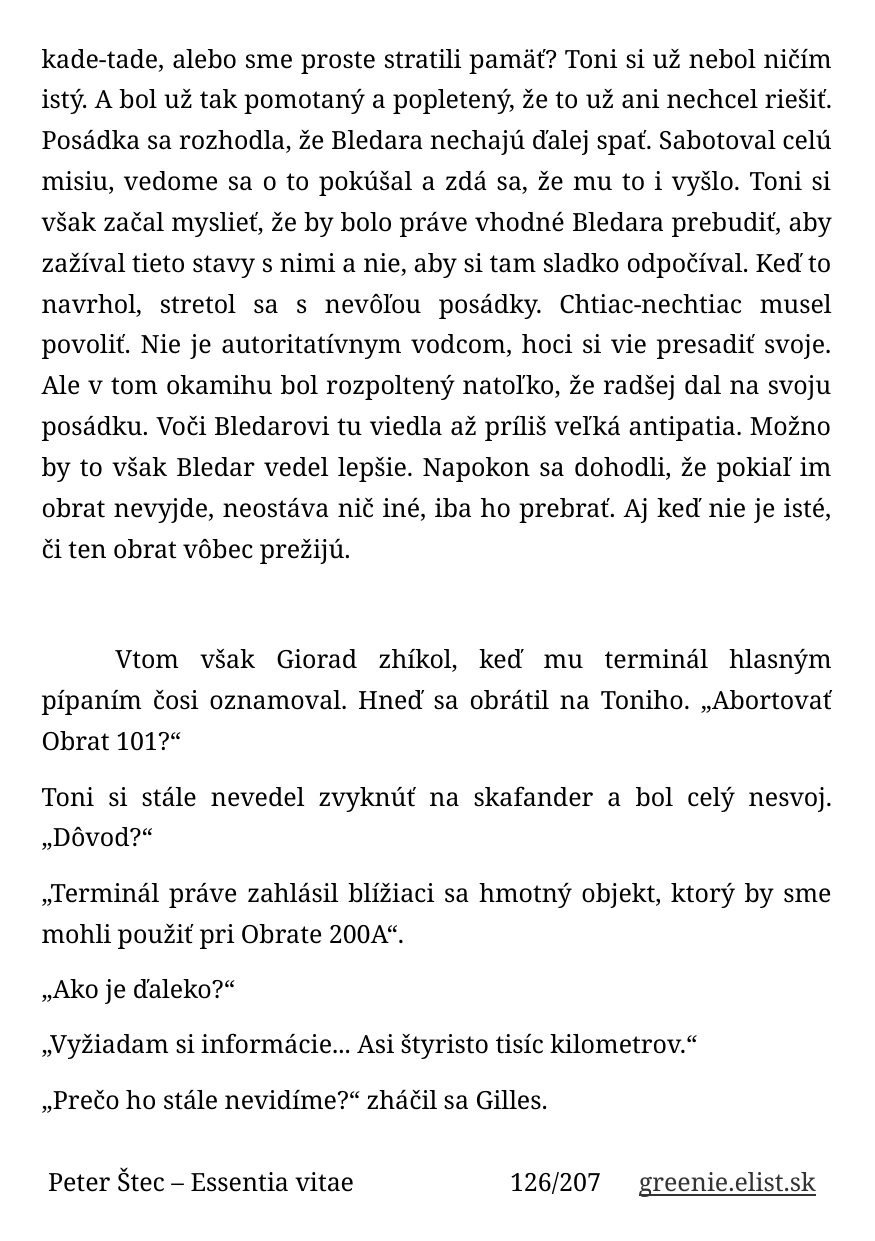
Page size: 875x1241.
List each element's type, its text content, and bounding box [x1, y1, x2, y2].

text „Terminál práve zahlásil blížiaci sa hmotný objekt, ktorý by sme mohli použiť pri Obrate 200A“. [41, 876, 833, 950]
text kade-tade, alebo sme proste stratili pamäť? Toni si už nebol ničím istý. A bol už tak pomotaný a popletený, že to už ani nechcel riešiť. Posádka sa rozhodla, že Bledara nechajú ďalej spať. Sabotoval celú misiu, vedome sa o to pokúšal a zdá sa, že mu to i vyšlo. Toni si však začal myslieť, že by bolo práve vhodné Bledara prebudiť, aby zažíval tieto stavy s nimi a nie, aby si tam sladko odpočíval. Keď to navrhol, stretol sa s nevôľou posádky. Chtiac-nechtiac musel povoliť. Nie je autoritatívnym vodcom, hoci si vie presadiť svoje. Ale v tom okamihu bol rozpoltený natoľko, že radšej dal na svoju posádku. Voči Bledarovi tu viedla až príliš veľká antipatia. Možno by to však Bledar vedel lepšie. Napokon sa dohodli, že pokiaľ im obrat nevyjde, neostáva nič iné, iba ho prebrať. Aj keď nie je isté, či ten obrat vôbec prežijú. [41, 41, 833, 565]
text Vtom však Giorad zhíkol, keď mu terminál hlasným pípaním čosi oznamoval. Hneď sa obrátil na Toniho. „Abortovať Obrat 101?“ [41, 642, 833, 758]
text Toni si stále nevedel zvyknúť na skafander a bol celý nesvoj. „Dôvod?“ [41, 779, 833, 854]
text „Vyžiadam si informácie... Asi štyristo tisíc kilometrov.“ [41, 1027, 833, 1061]
text „Prečo ho stále nevidíme?“ zháčil sa Gilles. [41, 1083, 833, 1117]
text „Ako je ďaleko?“ [41, 972, 833, 1006]
